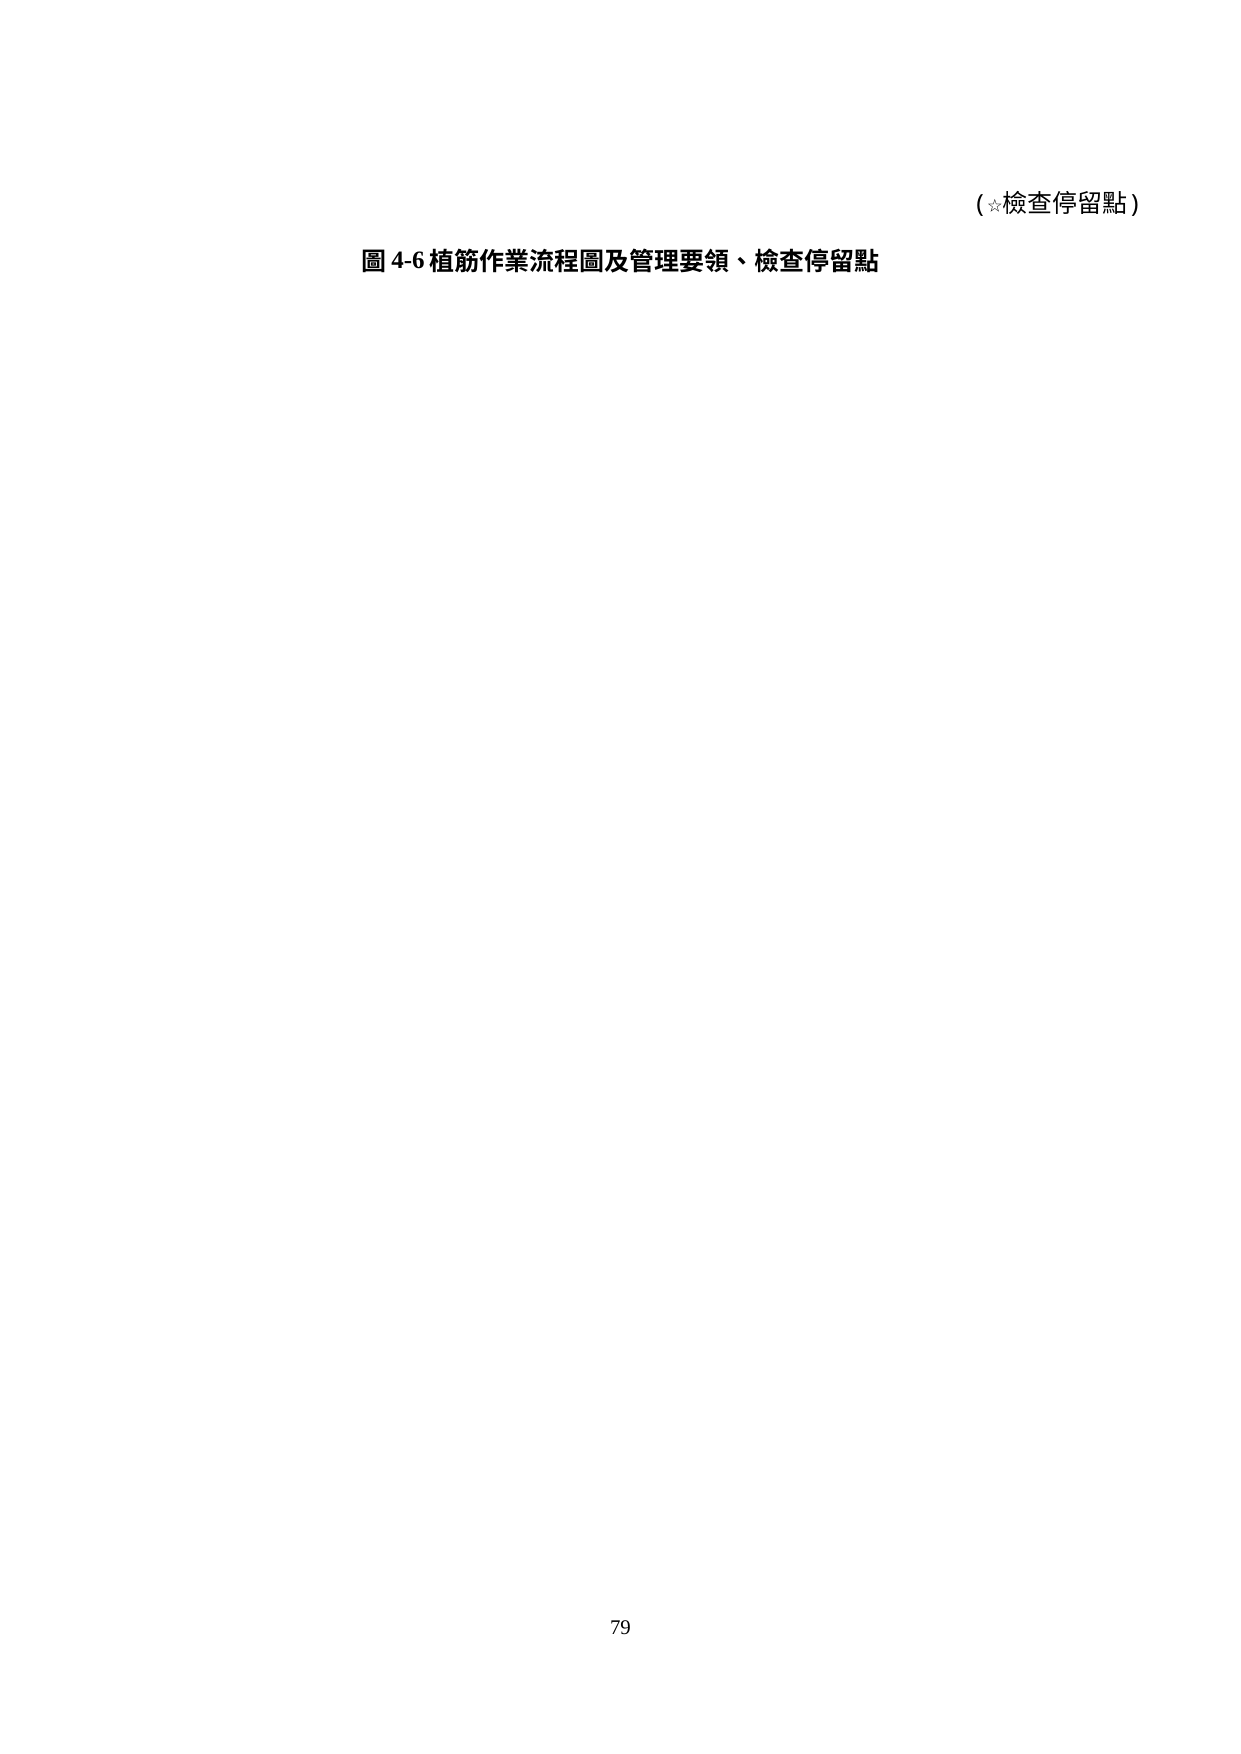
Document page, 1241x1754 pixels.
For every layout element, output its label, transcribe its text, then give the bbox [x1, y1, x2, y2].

text (☆檢查停留點) [972, 184, 1157, 220]
text 圖4-6植筋作業流程圖及管理要領、檢查停留點 [71, 218, 1169, 281]
